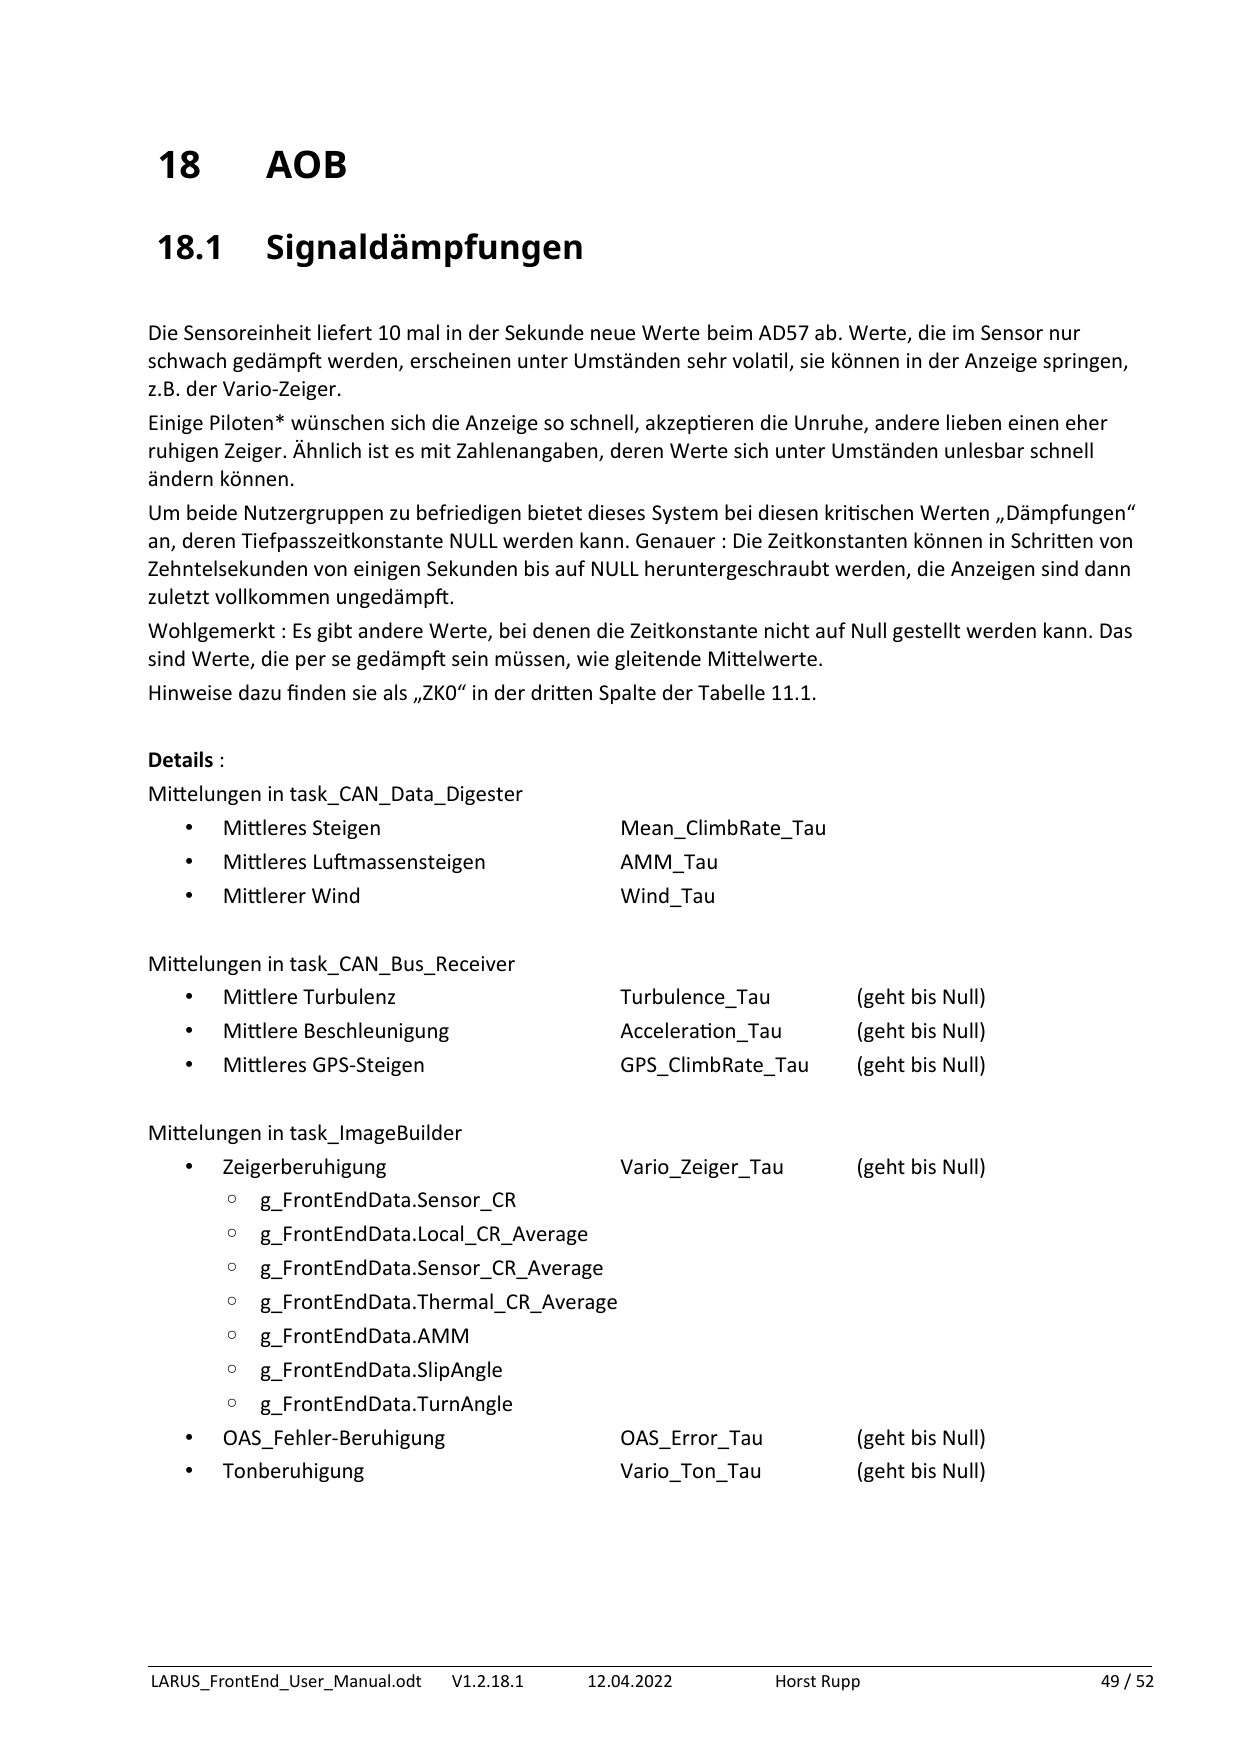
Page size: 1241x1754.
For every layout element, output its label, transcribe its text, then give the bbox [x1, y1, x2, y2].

list Mittleres GPS-Steigen GPS_ClimbRate_Tau (geht bis Null) [185, 1050, 1152, 1078]
list Zeigerberuhigung Vario_Zeiger_Tau (geht bis Null) [185, 1152, 1152, 1180]
list Mittleres Luftmassensteigen AMM_Tau [185, 847, 1152, 875]
list Tonberuhigung Vario_Ton_Tau (geht bis Null) [185, 1456, 1152, 1484]
text Mittelungen in task_ImageBuilder [148, 1118, 1152, 1146]
list g_FrontEndData.AMM [223, 1321, 1152, 1349]
list Mittlere Beschleunigung Acceleration_Tau (geht bis Null) [185, 1016, 1152, 1044]
text Mittelungen in task_CAN_Bus_Receiver [148, 949, 1152, 977]
text Hinweise dazu finden sie als „ZK0“ in der dritten Spalte der Tabelle 11.1. [148, 678, 1152, 706]
list Mittleres Steigen Mean_ClimbRate_Tau [185, 813, 1152, 841]
list g_FrontEndData.Sensor_CR [223, 1186, 1152, 1214]
text Wohlgemerkt : Es gibt andere Werte, bei denen die Zeitkonstante nicht auf Null gestellt werden kann. Das sind Werte, die per se gedämpft sein müssen, wie gleitende Mittelwerte. [148, 616, 1152, 672]
list g_FrontEndData.Thermal_CR_Average [223, 1287, 1152, 1315]
text Mittelungen in task_CAN_Data_Digester [148, 779, 1152, 807]
list g_FrontEndData.Local_CR_Average [223, 1219, 1152, 1247]
list g_FrontEndData.Sensor_CR_Average [223, 1253, 1152, 1281]
list g_FrontEndData.SlipAngle [223, 1355, 1152, 1383]
list OAS_Fehler-Beruhigung OAS_Error_Tau (geht bis Null) [185, 1423, 1152, 1451]
subtitle AOB [148, 138, 1128, 190]
subtitle Signaldämpfungen [148, 223, 1152, 269]
text Einige Piloten* wünschen sich die Anzeige so schnell, akzeptieren die Unruhe, andere lieben einen eher ruhigen Zeiger. Ähnlich ist es mit Zahlenangaben, deren Werte sich unter Umständen unlesbar schnell ändern können. [148, 408, 1152, 492]
list g_FrontEndData.TurnAngle [223, 1389, 1152, 1417]
list Mittlerer Wind Wind_Tau [185, 881, 1152, 909]
text Details : [148, 746, 1152, 773]
text Die Sensoreinheit liefert 10 mal in der Sekunde neue Werte beim AD57 ab. Werte, die im Sensor nur schwach gedämpft werden, erscheinen unter Umständen sehr volatil, sie können in der Anzeige springen, z.B. der Vario-Zeiger. [148, 318, 1152, 402]
list Mittlere Turbulenz Turbulence_Tau (geht bis Null) [185, 982, 1152, 1011]
text Um beide Nutzergruppen zu befriedigen bietet dieses System bei diesen kritischen Werten „Dämpfungen“ an, deren Tiefpasszeitkonstante NULL werden kann. Genauer : Die Zeitkonstanten können in Schritten von Zehntelsekunden von einigen Sekunden bis auf NULL heruntergeschraubt werden, die Anzeigen sind dann zuletzt vollkommen ungedämpft. [148, 498, 1152, 610]
